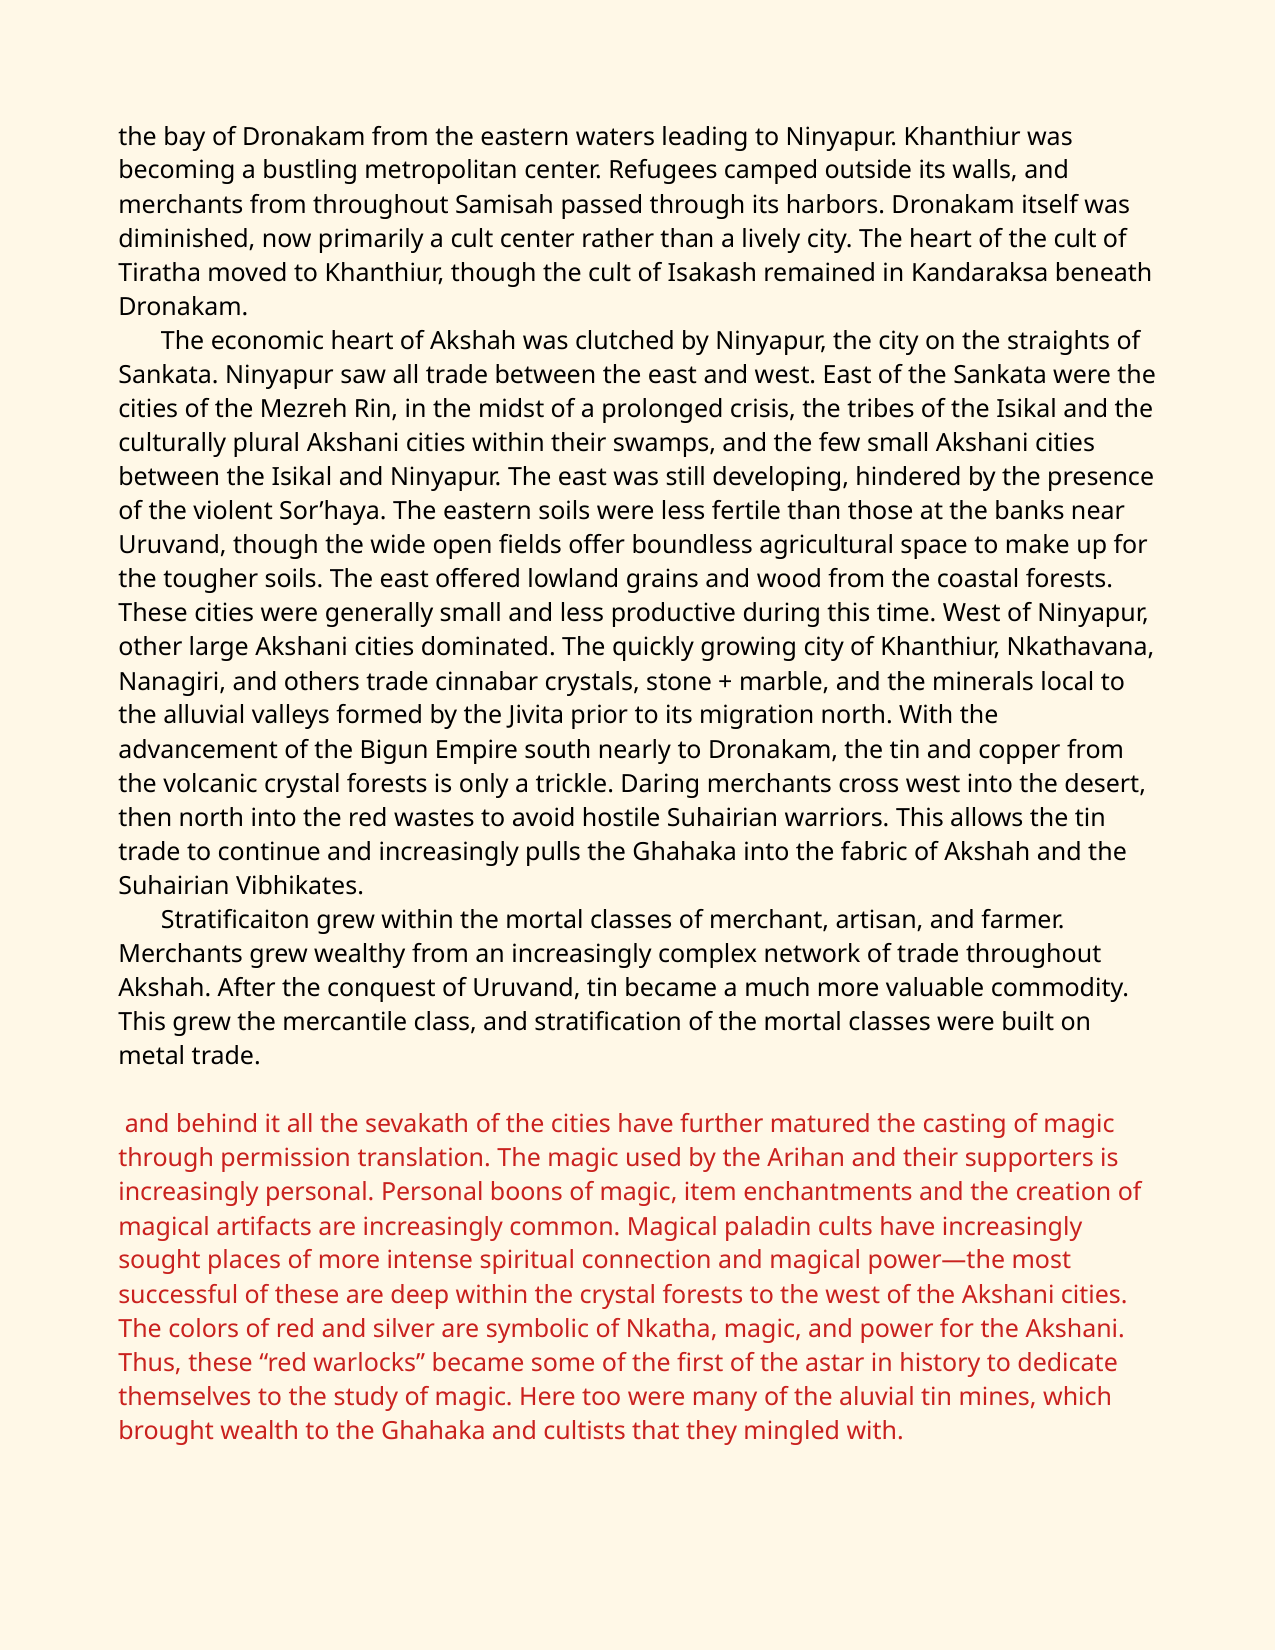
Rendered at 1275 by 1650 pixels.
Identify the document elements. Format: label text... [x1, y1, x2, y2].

text and behind it all the sevakath of the cities have further matured the casting of magic through permission translation. The magic used by the Arihan and their supporters is increasingly personal. Personal boons of magic, item enchantments and the creation of magical artifacts are increasingly common. Magical paladin cults have increasingly sought places of more intense spiritual connection and magical power—the most successful of these are deep within the crystal forests to the west of the Akshani cities. The colors of red and silver are symbolic of Nkatha, magic, and power for the Akshani. Thus, these “red warlocks” became some of the first of the astar in history to dedicate themselves to the study of magic. Here too were many of the aluvial tin mines, which brought wealth to the Ghahaka and cultists that they mingled with. [118, 1106, 1157, 1447]
text the bay of Dronakam from the eastern waters leading to Ninyapur. Khanthiur was becoming a bustling metropolitan center. Refugees camped outside its walls, and merchants from throughout Samisah passed through its harbors. Dronakam itself was diminished, now primarily a cult center rather than a lively city. The heart of the cult of Tiratha moved to Khanthiur, though the cult of Isakash remained in Kandaraksa beneath Dronakam. [118, 118, 1157, 322]
text The economic heart of Akshah was clutched by Ninyapur, the city on the straights of Sankata. Ninyapur saw all trade between the east and west. East of the Sankata were the cities of the Mezreh Rin, in the midst of a prolonged crisis, the tribes of the Isikal and the culturally plural Akshani cities within their swamps, and the few small Akshani cities between the Isikal and Ninyapur. The east was still developing, hindered by the presence of the violent Sor’haya. The eastern soils were less fertile than those at the banks near Uruvand, though the wide open fields offer boundless agricultural space to make up for the tougher soils. The east offered lowland grains and wood from the coastal forests. These cities were generally small and less productive during this time. West of Ninyapur, other large Akshani cities dominated. The quickly growing city of Khanthiur, Nkathavana, Nanagiri, and others trade cinnabar crystals, stone + marble, and the minerals local to the alluvial valleys formed by the Jivita prior to its migration north. With the advancement of the Bigun Empire south nearly to Dronakam, the tin and copper from the volcanic crystal forests is only a trickle. Daring merchants cross west into the desert, then north into the red wastes to avoid hostile Suhairian warriors. This allows the tin trade to continue and increasingly pulls the Ghahaka into the fabric of Akshah and the Suhairian Vibhikates. [118, 322, 1157, 902]
text Stratificaiton grew within the mortal classes of merchant, artisan, and farmer. Merchants grew wealthy from an increasingly complex network of trade throughout Akshah. After the conquest of Uruvand, tin became a much more valuable commodity. This grew the mercantile class, and stratification of the mortal classes were built on metal trade. [118, 902, 1157, 1072]
